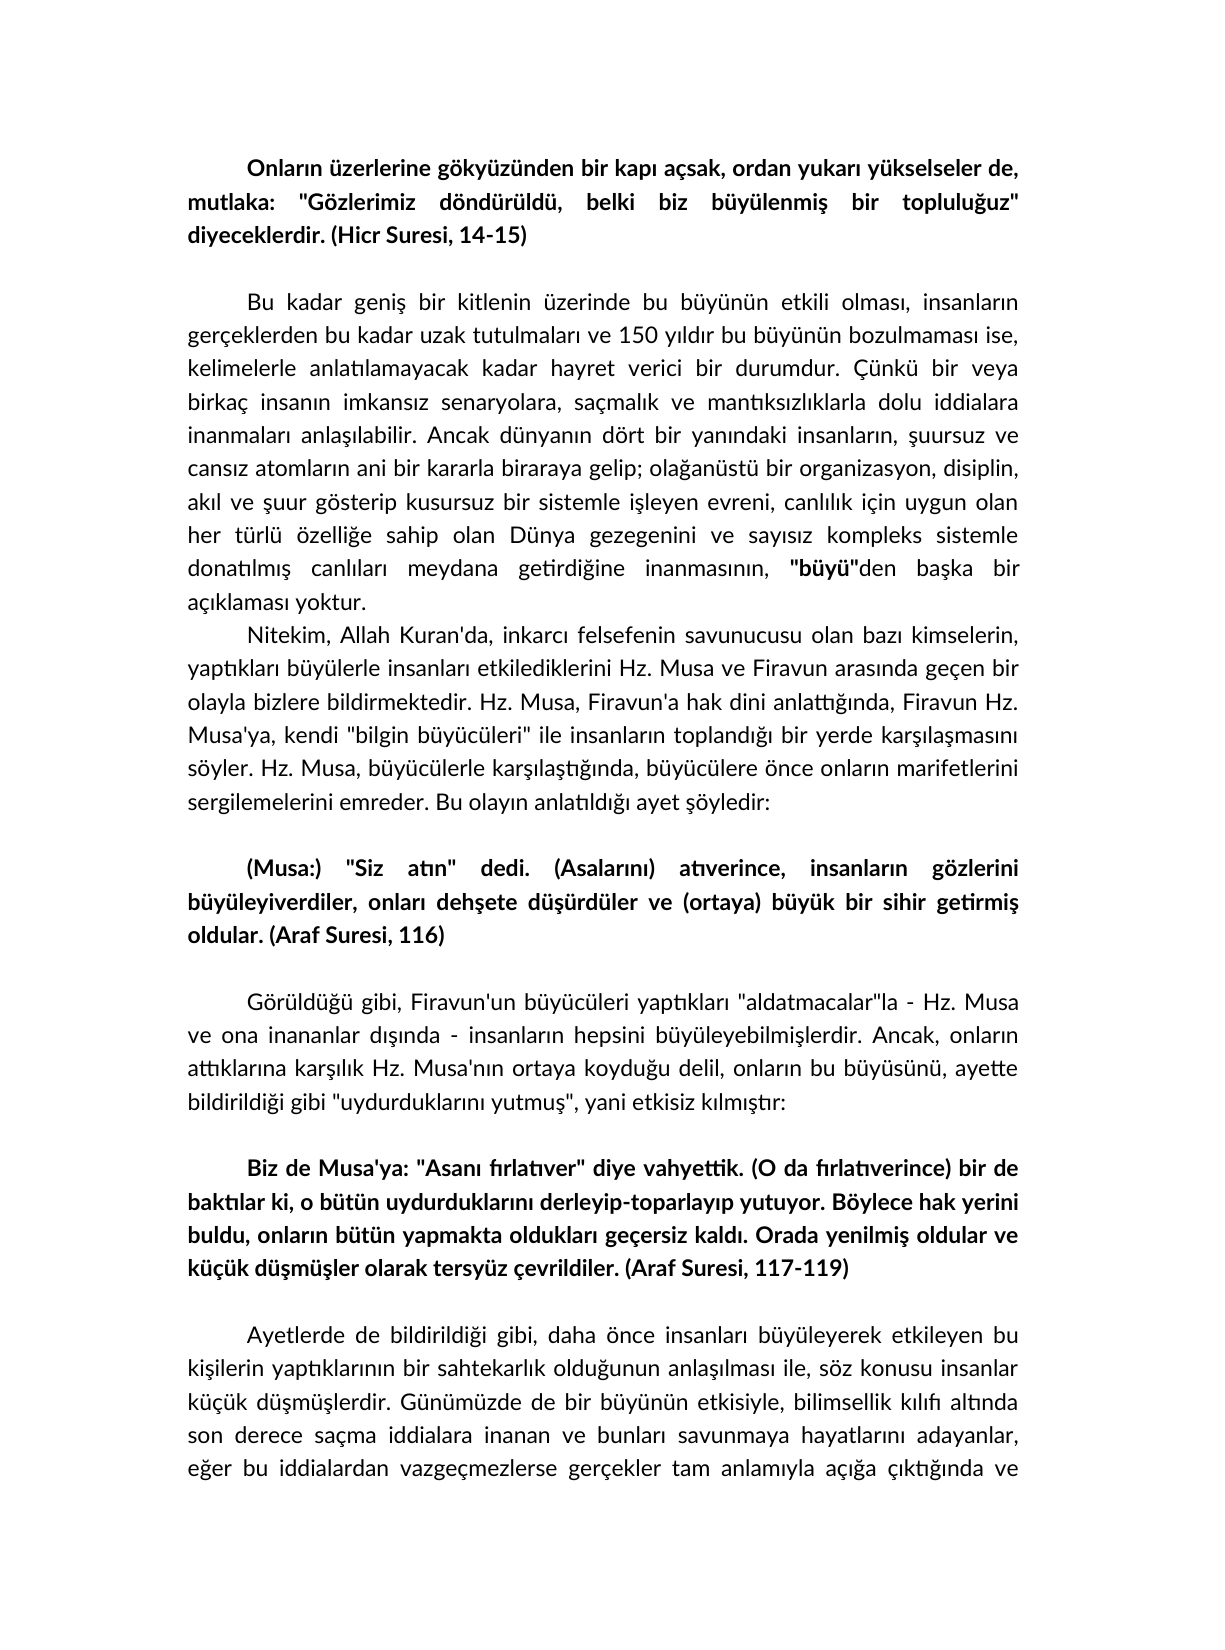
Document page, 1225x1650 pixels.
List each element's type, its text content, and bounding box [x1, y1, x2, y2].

text (Musa:) "Siz atın" dedi. (Asalarını) atıverince, insanların gözlerini büyüleyiverdiler, onları dehşete düşürdüler ve (ortaya) büyük bir sihir getirmiş oldular. (Araf Suresi, 116) [187, 850, 1020, 950]
text Bu kadar geniş bir kitlenin üzerinde bu büyünün etkili olması, insanların gerçeklerden bu kadar uzak tutulmaları ve 150 yıldır bu büyünün bozulmaması ise, kelimelerle anlatılamayacak kadar hayret verici bir durumdur. Çünkü bir veya birkaç insanın imkansız senaryolara, saçmalık ve mantıksızlıklarla dolu iddialara inanmaları anlaşılabilir. Ancak dünyanın dört bir yanındaki insanların, şuursuz ve cansız atomların ani bir kararla biraraya gelip; olağanüstü bir organizasyon, disiplin, akıl ve şuur gösterip kusursuz bir sistemle işleyen evreni, canlılık için uygun olan her türlü özelliğe sahip olan Dünya gezegenini ve sayısız kompleks sistemle donatılmış canlıları meydana getirdiğine inanmasının, "büyü"den başka bir açıklaması yoktur. [187, 283, 1020, 617]
text Nitekim, Allah Kuran'da, inkarcı felsefenin savunucusu olan bazı kimselerin, yaptıkları büyülerle insanları etkilediklerini Hz. Musa ve Firavun arasında geçen bir olayla bizlere bildirmektedir. Hz. Musa, Firavun'a hak dini anlattığında, Firavun Hz. Musa'ya, kendi "bilgin büyücüleri" ile insanların toplandığı bir yerde karşılaşmasını söyler. Hz. Musa, büyücülerle karşılaştığında, büyücülere önce onların marifetlerini sergilemelerini emreder. Bu olayın anlatıldığı ayet şöyledir: [187, 617, 1020, 817]
text Biz de Musa'ya: "Asanı fırlatıver" diye vahyettik. (O da fırlatıverince) bir de baktılar ki, o bütün uydurduklarını derleyip-toparlayıp yutuyor. Böylece hak yerini buldu, onların bütün yapmakta oldukları geçersiz kaldı. Orada yenilmiş oldular ve küçük düşmüşler olarak tersyüz çevrildiler. (Araf Suresi, 117-119) [187, 1150, 1020, 1283]
text Görüldüğü gibi, Firavun'un büyücüleri yaptıkları "aldatmacalar"la - Hz. Musa ve ona inananlar dışında - insanların hepsini büyüleyebilmişlerdir. Ancak, onların attıklarına karşılık Hz. Musa'nın ortaya koyduğu delil, onların bu büyüsünü, ayette bildirildiği gibi "uydurduklarını yutmuş", yani etkisiz kılmıştır: [187, 983, 1020, 1117]
text Onların üzerlerine gökyüzünden bir kapı açsak, ordan yukarı yükselseler de, mutlaka: "Gözlerimiz döndürüldü, belki biz büyülenmiş bir topluluğuz" diyeceklerdir. (Hicr Suresi, 14-15) [187, 150, 1020, 250]
text Ayetlerde de bildirildiği gibi, daha önce insanları büyüleyerek etkileyen bu kişilerin yaptıklarının bir sahtekarlık olduğunun anlaşılması ile, söz konusu insanlar küçük düşmüşlerdir. Günümüzde de bir büyünün etkisiyle, bilimsellik kılıfı altında son derece saçma iddialara inanan ve bunları savunmaya hayatlarını adayanlar, eğer bu iddialardan vazgeçmezlerse gerçekler tam anlamıyla açığa çıktığında ve [187, 1317, 1020, 1483]
